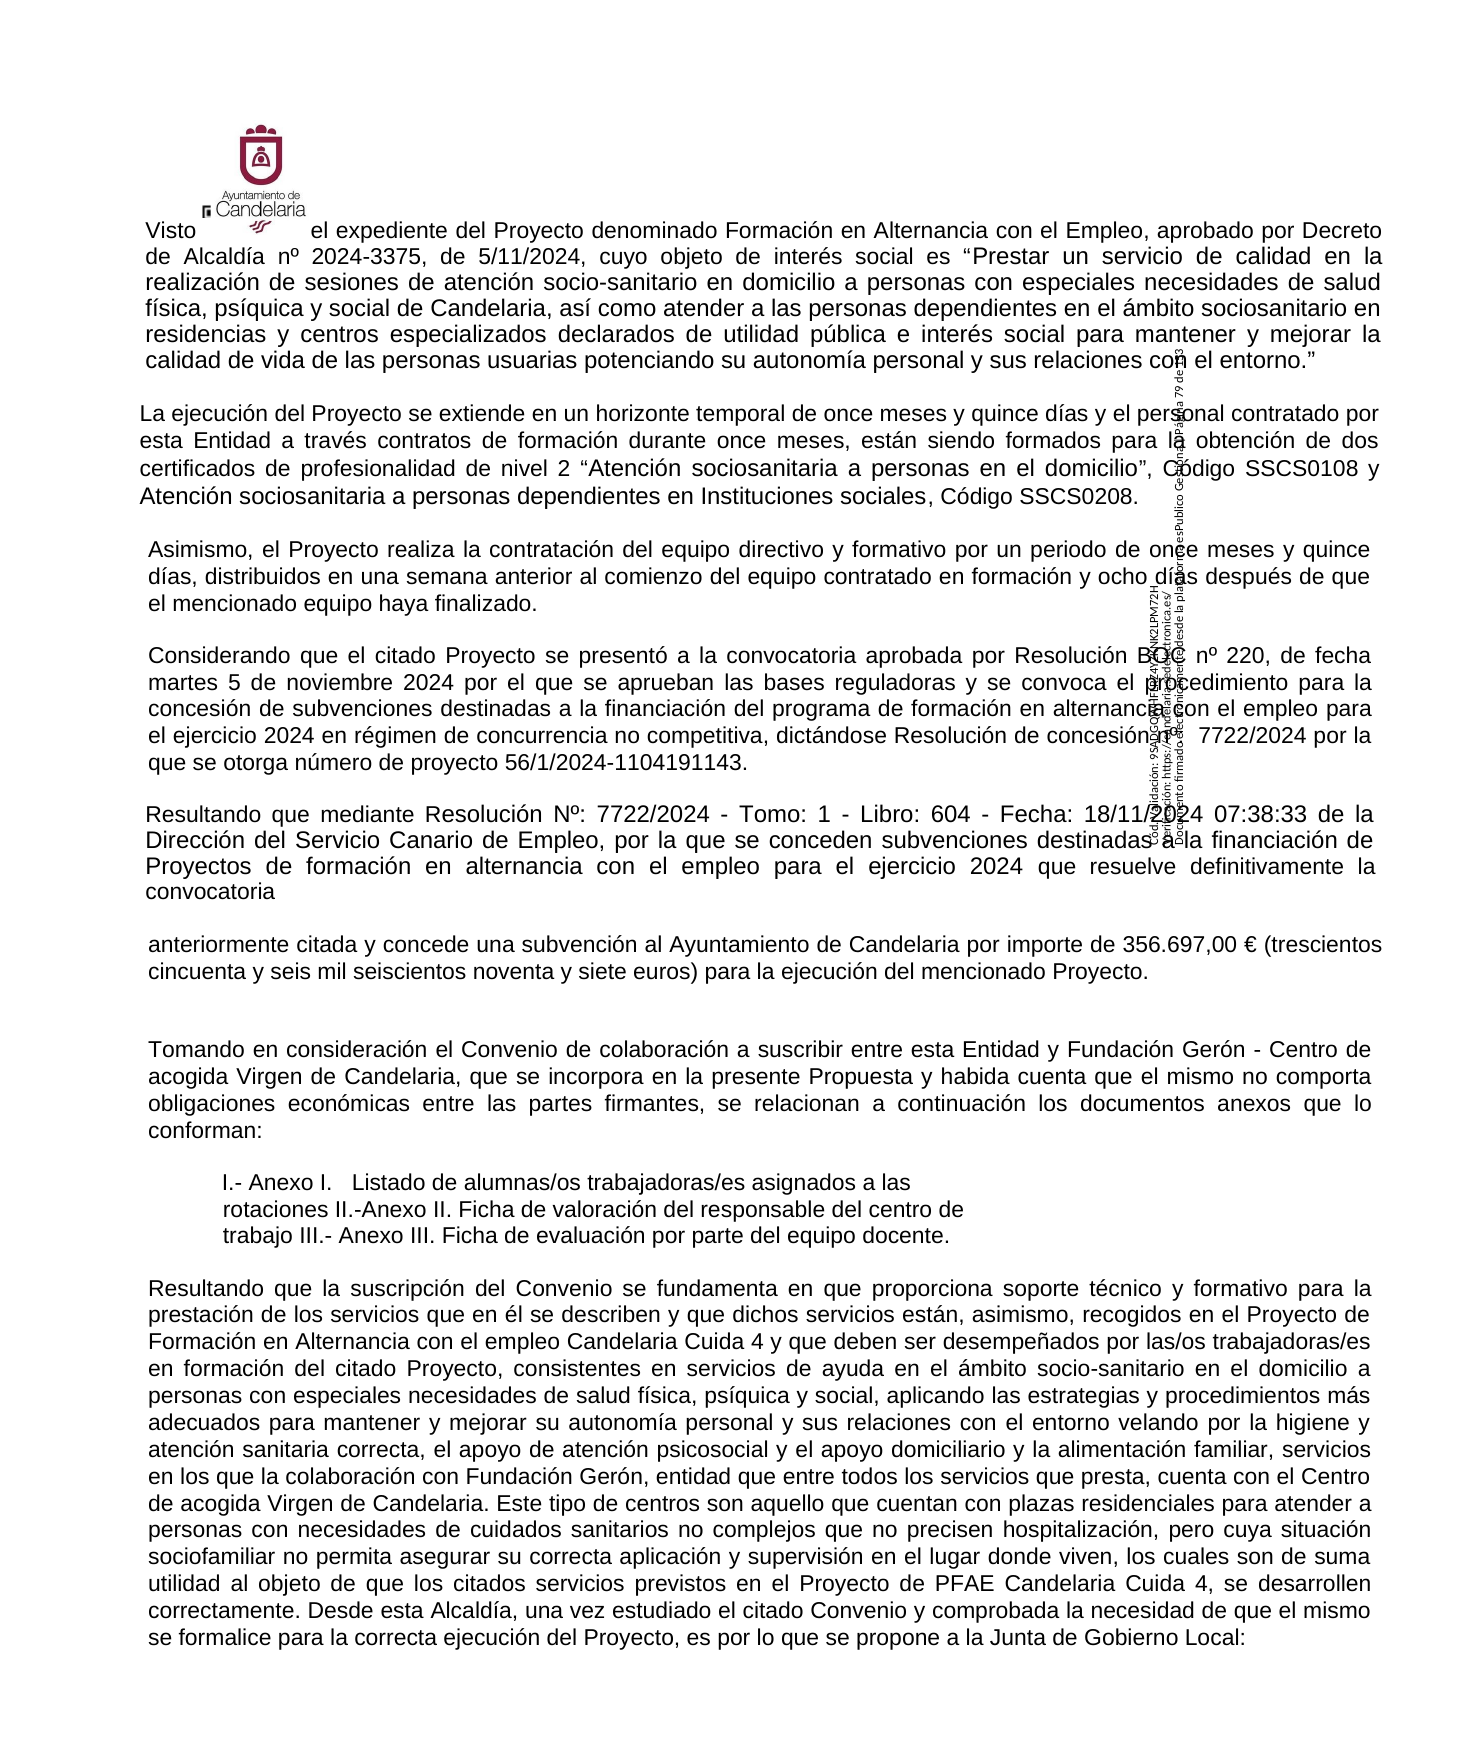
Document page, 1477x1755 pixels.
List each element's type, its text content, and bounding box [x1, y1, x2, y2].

text Resultando que mediante Resolución Nº: 7722/2024 - Tomo: 1 - Libro: 604 - Fecha: 18/11/2024 07:38:33 de la Dirección del Servicio Canario de Empleo, por la que se conceden subvenciones destinadas a la financiación de Proyectos de formación en alternancia con el empleo para el ejercicio 2024 que resuelve definitivamente la convocatoria [145, 801, 1375, 904]
text La ejecución del Proyecto se extiende en un horizonte temporal de once meses y quince días y el personal contratado por esta Entidad a través contratos de formación durante once meses, están siendo formados para la obtención de dos certificados de profesionalidad de nivel 2 “Atención sociosanitaria a personas en el domicilio”, Código SSCS0108 y Atención sociosanitaria a personas dependientes en Instituciones sociales, Código SSCS0208. [139, 400, 1380, 510]
text I.- Anexo I. Listado de alumnas/os trabajadoras/es asignados a las rotaciones II.-Anexo II. Ficha de valoración del responsable del centro de trabajo III.- Anexo III. Ficha de evaluación por parte del equipo docente. [222, 1169, 1021, 1248]
text Resultando que la suscripción del Convenio se fundamenta en que proporciona soporte técnico y formativo para la prestación de los servicios que en él se describen y que dichos servicios están, asimismo, recogidos en el Proyecto de Formación en Alternancia con el empleo Candelaria Cuida 4 y que deben ser desempeñados por las/os trabajadoras/es en formación del citado Proyecto, consistentes en servicios de ayuda en el ámbito socio-sanitario en el domicilio a personas con especiales necesidades de salud física, psíquica y social, aplicando las estrategias y procedimientos más adecuados para mantener y mejorar su autonomía personal y sus relaciones con el entorno velando por la higiene y atención sanitaria correcta, el apoyo de atención psicosocial y el apoyo domiciliario y la alimentación familiar, servicios en los que la colaboración con Fundación Gerón, entidad que entre todos los servicios que presta, cuenta con el Centro de acogida Virgen de Candelaria. Este tipo de centros son aquello que cuentan con plazas residenciales para atender a personas con necesidades de cuidados sanitarios no complejos que no precisen hospitalización, pero cuya situación sociofamiliar no permita asegurar su correcta aplicación y supervisión en el lugar donde viven, los cuales son de suma utilidad al objeto de que los citados servicios previstos en el Proyecto de PFAE Candelaria Cuida 4, se desarrollen correctamente. Desde esta Alcaldía, una vez estudiado el citado Convenio y comprobada la necesidad de que el mismo se formalice para la correcta ejecución del Proyecto, es por lo que se propone a la Junta de Gobierno Local: [148, 1274, 1372, 1650]
text Asimismo, el Proyecto realiza la contratación del equipo directivo y formativo por un periodo de once meses y quince días, distribuidos en una semana anterior al comienzo del equipo contratado en formación y ocho días después de que el mencionado equipo haya finalizado. [148, 536, 1372, 616]
text Visto el expediente del Proyecto denominado Formación en Alternancia con el Empleo, aprobado por Decreto de Alcaldía nº 2024-3375, de 5/11/2024, cuyo objeto de interés social es “Prestar un servicio de calidad en la realización de sesiones de atención socio-sanitario en domicilio a personas con especiales necesidades de salud física, psíquica y social de Candelaria, así como atender a las personas dependientes en el ámbito sociosanitario en residencias y centros especializados declarados de utilidad pública e interés social para mantener y mejorar la calidad de vida de las personas usuarias potenciando su autonomía personal y sus relaciones con el entorno.” [145, 219, 1383, 374]
text Tomando en consideración el Convenio de colaboración a suscribir entre esta Entidad y Fundación Gerón - Centro de acogida Virgen de Candelaria, que se incorpora en la presente Propuesta y habida cuenta que el mismo no comporta obligaciones económicas entre las partes firmantes, se relacionan a continuación los documentos anexos que lo conforman: [148, 1036, 1373, 1143]
text anteriormente citada y concede una subvención al Ayuntamiento de Candelaria por importe de 356.697,00 € (trescientos cincuenta y seis mil seiscientos noventa y siete euros) para la ejecución del mencionado Proyecto. [148, 931, 1383, 984]
text Considerando que el citado Proyecto se presentó a la convocatoria aprobada por Resolución BOC nº 220, de fecha martes 5 de noviembre 2024 por el que se aprueban las bases reguladoras y se convoca el procedimiento para la concesión de subvenciones destinadas a la financiación del programa de formación en alternancia con el empleo para el ejercicio 2024 en régimen de concurrencia no competitiva, dictándose Resolución de concesión nº: 7722/2024 por la que se otorga número de proyecto 56/1/2024-1104191143. [148, 642, 1373, 776]
